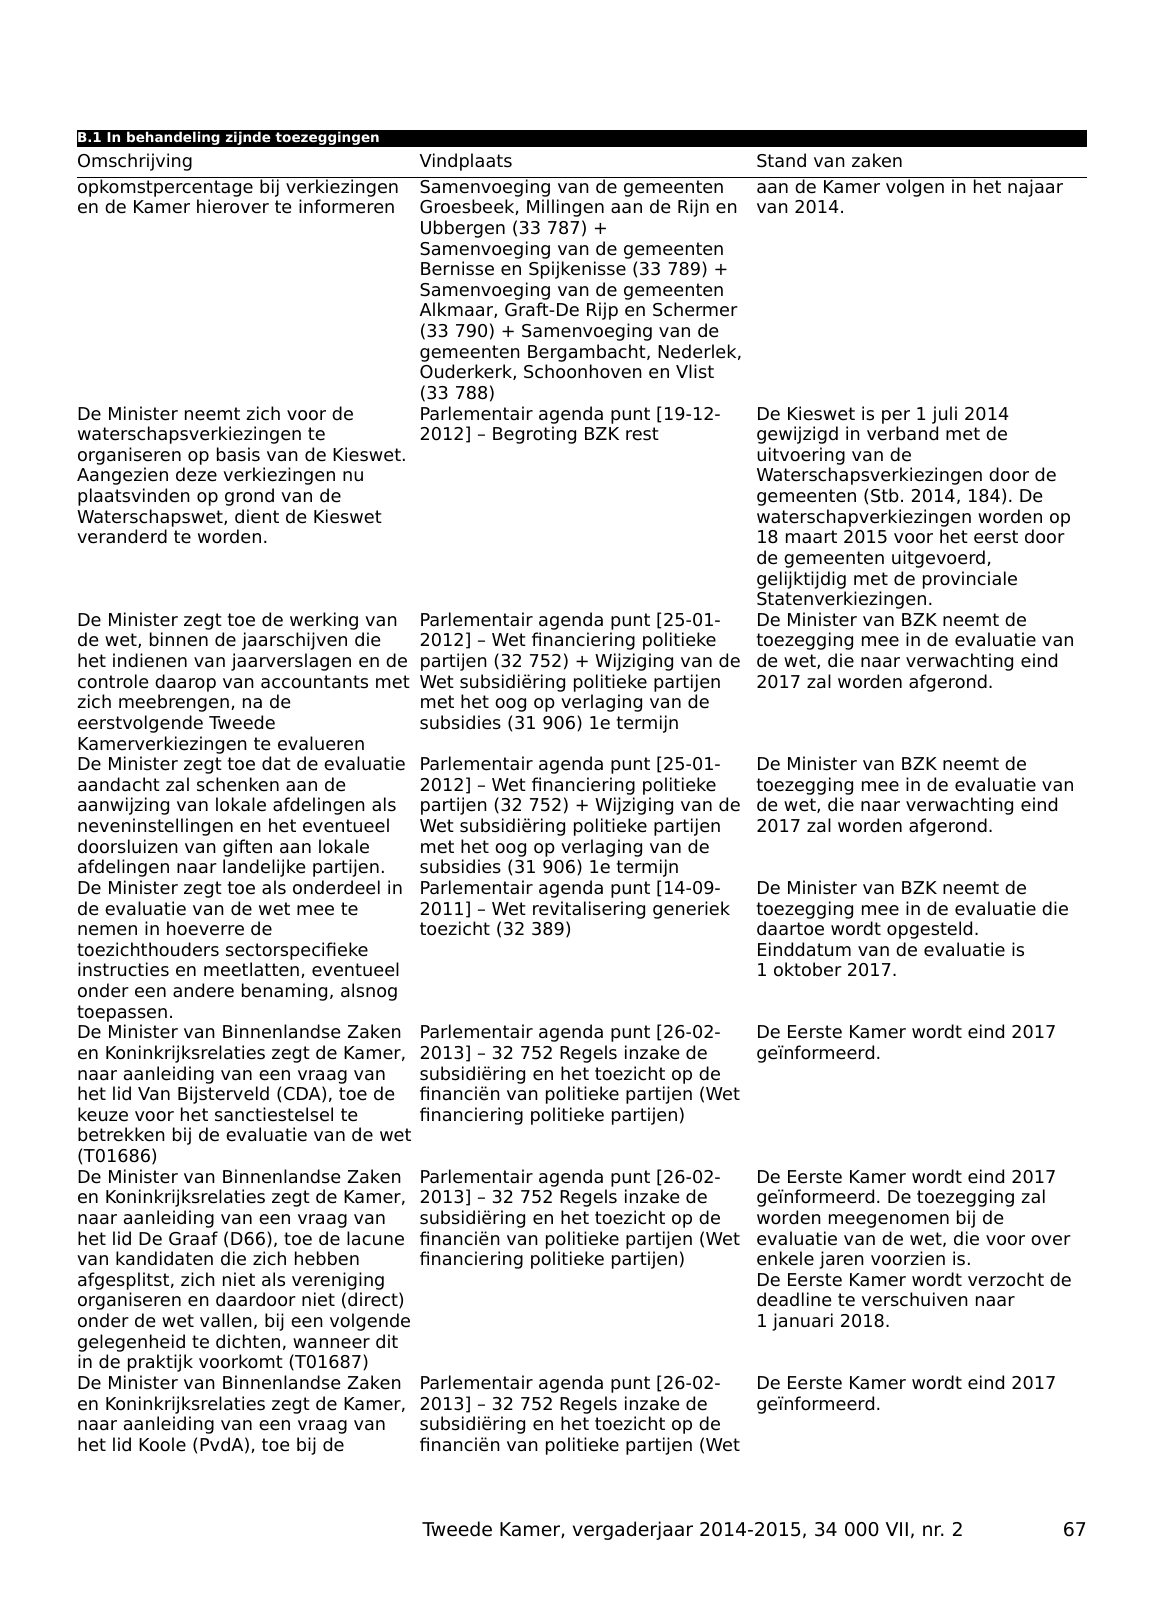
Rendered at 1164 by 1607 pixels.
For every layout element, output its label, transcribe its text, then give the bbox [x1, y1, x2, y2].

table_cell De Minister van Binnenlandse Zaken en Koninkrijksrelaties zegt de Kamer, naar aanleiding van een vraag van het lid De Graaf (D66), toe de lacune van kandidaten die zich hebben afgesplitst, zich niet als vereniging organiseren en daardoor niet (direct) onder de wet vallen, bij een volgende gelegenheid te dichten, wanneer dit in de praktijk voorkomt (T01687) [77, 1167, 413, 1373]
table_cell De Eerste Kamer wordt eind 2017 geïnformeerd. De toezegging zal worden meegenomen bij de evaluatie van de wet, die voor over enkele jaren voorzien is. De Eerste Kamer wordt verzocht de deadline te verschuiven naar 1 januari 2018. [750, 1167, 1087, 1373]
table_cell De Minister van BZK neemt de toezegging mee in de evaluatie die daartoe wordt opgesteld. Einddatum van de evaluatie is 1 oktober 2017. [750, 878, 1087, 1022]
table_cell De Minister van BZK neemt de toezegging mee in de evaluatie van de wet, die naar verwachting eind 2017 zal worden afgerond. [750, 610, 1087, 754]
table_header B.1 In behandeling zijnde toezeggingen [77, 130, 1087, 146]
table_cell De Kieswet is per 1 juli 2014 gewijzigd in verband met de uitvoering van de Waterschapsverkiezingen door de gemeenten (Stb. 2014, 184). De waterschapverkiezingen worden op 18 maart 2015 voor het eerst door de gemeenten uitgevoerd, gelijktijdig met de provinciale Statenverkiezingen. [750, 404, 1087, 610]
table_cell De Minister zegt toe de werking van de wet, binnen de jaarschijven die het indienen van jaarverslagen en de controle daarop van accountants met zich meebrengen, na de eerstvolgende Tweede Kamerverkiezingen te evalueren [77, 610, 413, 754]
table_cell Parlementair agenda punt [14-09-2011] – Wet revitalisering generiek toezicht (32 389) [413, 878, 750, 1022]
table_cell aan de Kamer volgen in het najaar van 2014. [750, 178, 1087, 403]
table_cell Parlementair agenda punt [19-12-2012] – Begroting BZK rest [413, 404, 750, 610]
table_cell De Minister van Binnenlandse Zaken en Koninkrijksrelaties zegt de Kamer, naar aanleiding van een vraag van het lid Koole (PvdA), toe bij de [77, 1373, 413, 1455]
table_cell De Minister van Binnenlandse Zaken en Koninkrijksrelaties zegt de Kamer, naar aanleiding van een vraag van het lid Van Bijsterveld (CDA), toe de keuze voor het sanctiestelsel te betrekken bij de evaluatie van de wet (T01686) [77, 1022, 413, 1167]
table_cell Samenvoeging van de gemeenten Groesbeek, Millingen aan de Rijn en Ubbergen (33 787) + Samenvoeging van de gemeenten Bernisse en Spijkenisse (33 789) + Samenvoeging van de gemeenten Alkmaar, Graft-De Rijp en Schermer (33 790) + Samenvoeging van de gemeenten Bergambacht, Nederlek, Ouderkerk, Schoonhoven en Vlist (33 788) [413, 178, 750, 403]
table_cell De Minister zegt toe dat de evaluatie aandacht zal schenken aan de aanwijzing van lokale afdelingen als neveninstellingen en het eventueel doorsluizen van giften aan lokale afdelingen naar landelijke partijen. [77, 754, 413, 878]
table_cell De Minister van BZK neemt de toezegging mee in de evaluatie van de wet, die naar verwachting eind 2017 zal worden afgerond. [750, 754, 1087, 878]
table_cell Parlementair agenda punt [26-02-2013] – 32 752 Regels inzake de subsidiëring en het toezicht op de financiën van politieke partijen (Wet [413, 1373, 750, 1455]
table_cell Parlementair agenda punt [25-01-2012] – Wet financiering politieke partijen (32 752) + Wijziging van de Wet subsidiëring politieke partijen met het oog op verlaging van de subsidies (31 906) 1e termijn [413, 754, 750, 878]
table_cell De Eerste Kamer wordt eind 2017 geïnformeerd. [750, 1373, 1087, 1455]
table_cell Omschrijving [77, 147, 413, 177]
table_cell opkomstpercentage bij verkiezingen en de Kamer hierover te informeren [77, 178, 413, 403]
table_cell Stand van zaken [750, 147, 1087, 177]
table_cell Parlementair agenda punt [25-01-2012] – Wet financiering politieke partijen (32 752) + Wijziging van de Wet subsidiëring politieke partijen met het oog op verlaging van de subsidies (31 906) 1e termijn [413, 610, 750, 754]
table_cell De Minister neemt zich voor de waterschapsverkiezingen te organiseren op basis van de Kieswet. Aangezien deze verkiezingen nu plaatsvinden op grond van de Waterschapswet, dient de Kieswet veranderd te worden. [77, 404, 413, 610]
table_cell Vindplaats [413, 147, 750, 177]
table_cell De Minister zegt toe als onderdeel in de evaluatie van de wet mee te nemen in hoeverre de toezichthouders sectorspecifieke instructies en meetlatten, eventueel onder een andere benaming, alsnog toepassen. [77, 878, 413, 1022]
table_cell Parlementair agenda punt [26-02-2013] – 32 752 Regels inzake de subsidiëring en het toezicht op de financiën van politieke partijen (Wet financiering politieke partijen) [413, 1022, 750, 1167]
table_cell Parlementair agenda punt [26-02-2013] – 32 752 Regels inzake de subsidiëring en het toezicht op de financiën van politieke partijen (Wet financiering politieke partijen) [413, 1167, 750, 1373]
table_cell De Eerste Kamer wordt eind 2017 geïnformeerd. [750, 1022, 1087, 1167]
